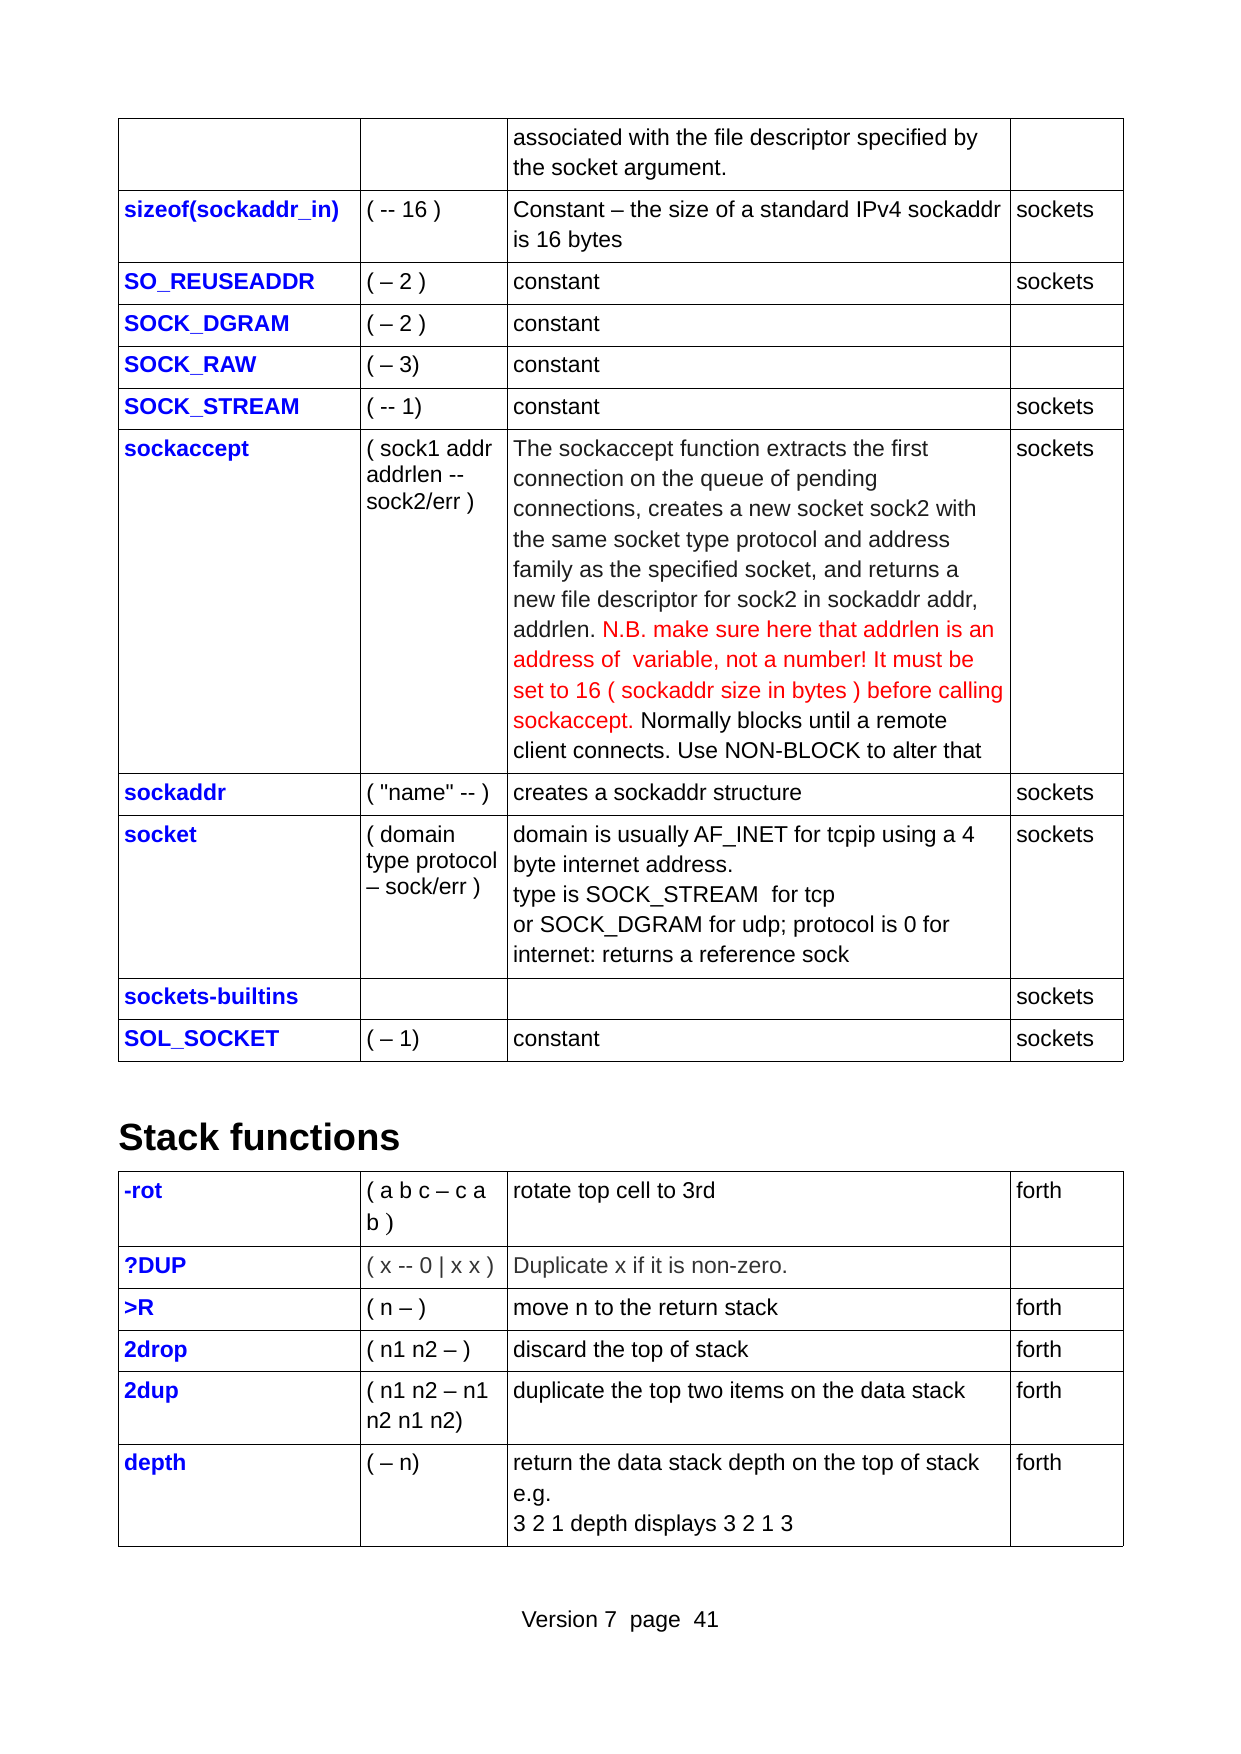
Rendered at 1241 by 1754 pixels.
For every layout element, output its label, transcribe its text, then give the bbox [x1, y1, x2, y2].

table_header ( a b c – c a b ) [361, 1172, 507, 1246]
table_cell constant [508, 347, 1010, 387]
table_cell depth [119, 1445, 360, 1546]
table_cell forth [1011, 1445, 1123, 1546]
table_cell ( – 3) [361, 347, 507, 387]
table_cell discard the top of stack [508, 1331, 1010, 1371]
table_cell constant [508, 1020, 1010, 1061]
table_cell ( n1 n2 – n1 n2 n1 n2) [361, 1372, 507, 1443]
table_cell ( n1 n2 – ) [361, 1331, 507, 1371]
table_cell sockaddr [119, 774, 360, 815]
table_cell ( – 2 ) [361, 263, 507, 304]
table_cell duplicate the top two items on the data stack [508, 1372, 1010, 1443]
table_cell ( – n) [361, 1445, 507, 1546]
table_cell Constant – the size of a standard IPv4 sockaddr is 16 bytes [508, 191, 1010, 262]
table_cell return the data stack depth on the top of stack e.g. 3 2 1 depth displays 3 2 1 3 [508, 1445, 1010, 1546]
table_cell sockets [1011, 191, 1123, 262]
subtitle Stack functions [118, 1115, 1122, 1158]
table_cell >R [119, 1289, 360, 1330]
table_cell SOCK_DGRAM [119, 305, 360, 346]
table_cell [508, 979, 1010, 1019]
table_cell SOL_SOCKET [119, 1020, 360, 1061]
table_cell [361, 119, 507, 190]
table_cell [1011, 305, 1123, 346]
table_cell associated with the file descriptor specified by the socket argument. [508, 119, 1010, 190]
table_cell socket [119, 816, 360, 977]
table_cell constant [508, 389, 1010, 429]
table_cell ( n – ) [361, 1289, 507, 1330]
table_cell SOCK_RAW [119, 347, 360, 387]
table_cell 2dup [119, 1372, 360, 1443]
table_cell sockets [1011, 816, 1123, 977]
table_cell ( -- 1) [361, 389, 507, 429]
table_cell ( sock1 addr addrlen -- sock2/err ) [361, 430, 507, 773]
table_cell move n to the return stack [508, 1289, 1010, 1330]
table_cell sockets-builtins [119, 979, 360, 1019]
table_cell sockaccept [119, 430, 360, 773]
table_cell ( -- 16 ) [361, 191, 507, 262]
table_cell sockets [1011, 389, 1123, 429]
table_cell sockets [1011, 979, 1123, 1019]
table_cell sockets [1011, 1020, 1123, 1061]
table_cell sockets [1011, 430, 1123, 773]
table_header -rot [119, 1172, 360, 1246]
table_cell 2drop [119, 1331, 360, 1371]
table_cell constant [508, 305, 1010, 346]
table_cell forth [1011, 1331, 1123, 1371]
table_cell [119, 119, 360, 190]
table_cell The sockaccept function extracts the first connection on the queue of pending connections, creates a new socket sock2 with the same socket type protocol and address family as the specified socket, and returns a new file descriptor for sock2 in sockaddr addr, addrlen. N.B. make sure here that addrlen is an address of variable, not a number! It must be set to 16 ( sockaddr size in bytes ) before calling sockaccept. Normally blocks until a remote client connects. Use NON-BLOCK to alter that [508, 430, 1010, 773]
table_cell SO_REUSEADDR [119, 263, 360, 304]
table_cell ?DUP [119, 1247, 360, 1288]
table_cell sockets [1011, 263, 1123, 304]
table_cell SOCK_STREAM [119, 389, 360, 429]
table_cell sockets [1011, 774, 1123, 815]
table_cell [1011, 1247, 1123, 1288]
table_cell [1011, 347, 1123, 387]
table_cell ( – 1) [361, 1020, 507, 1061]
table_cell [1011, 119, 1123, 190]
table_cell sizeof(sockaddr_in) [119, 191, 360, 262]
table_cell [361, 979, 507, 1019]
table_header rotate top cell to 3rd [508, 1172, 1010, 1246]
table_cell domain is usually AF_INET for tcpip using a 4 byte internet address. type is SOCK_STREAM for tcp or SOCK_DGRAM for udp; protocol is 0 for internet: returns a reference sock [508, 816, 1010, 977]
table_cell ( x -- 0 | x x ) [361, 1247, 507, 1288]
table_cell creates a sockaddr structure [508, 774, 1010, 815]
table_cell ( domain type protocol – sock/err ) [361, 816, 507, 977]
table_cell ( – 2 ) [361, 305, 507, 346]
table_cell constant [508, 263, 1010, 304]
table_header forth [1011, 1172, 1123, 1246]
table_cell ( "name" -- ) [361, 774, 507, 815]
table_cell forth [1011, 1372, 1123, 1443]
table_cell forth [1011, 1289, 1123, 1330]
table_cell Duplicate x if it is non-zero. [508, 1247, 1010, 1288]
